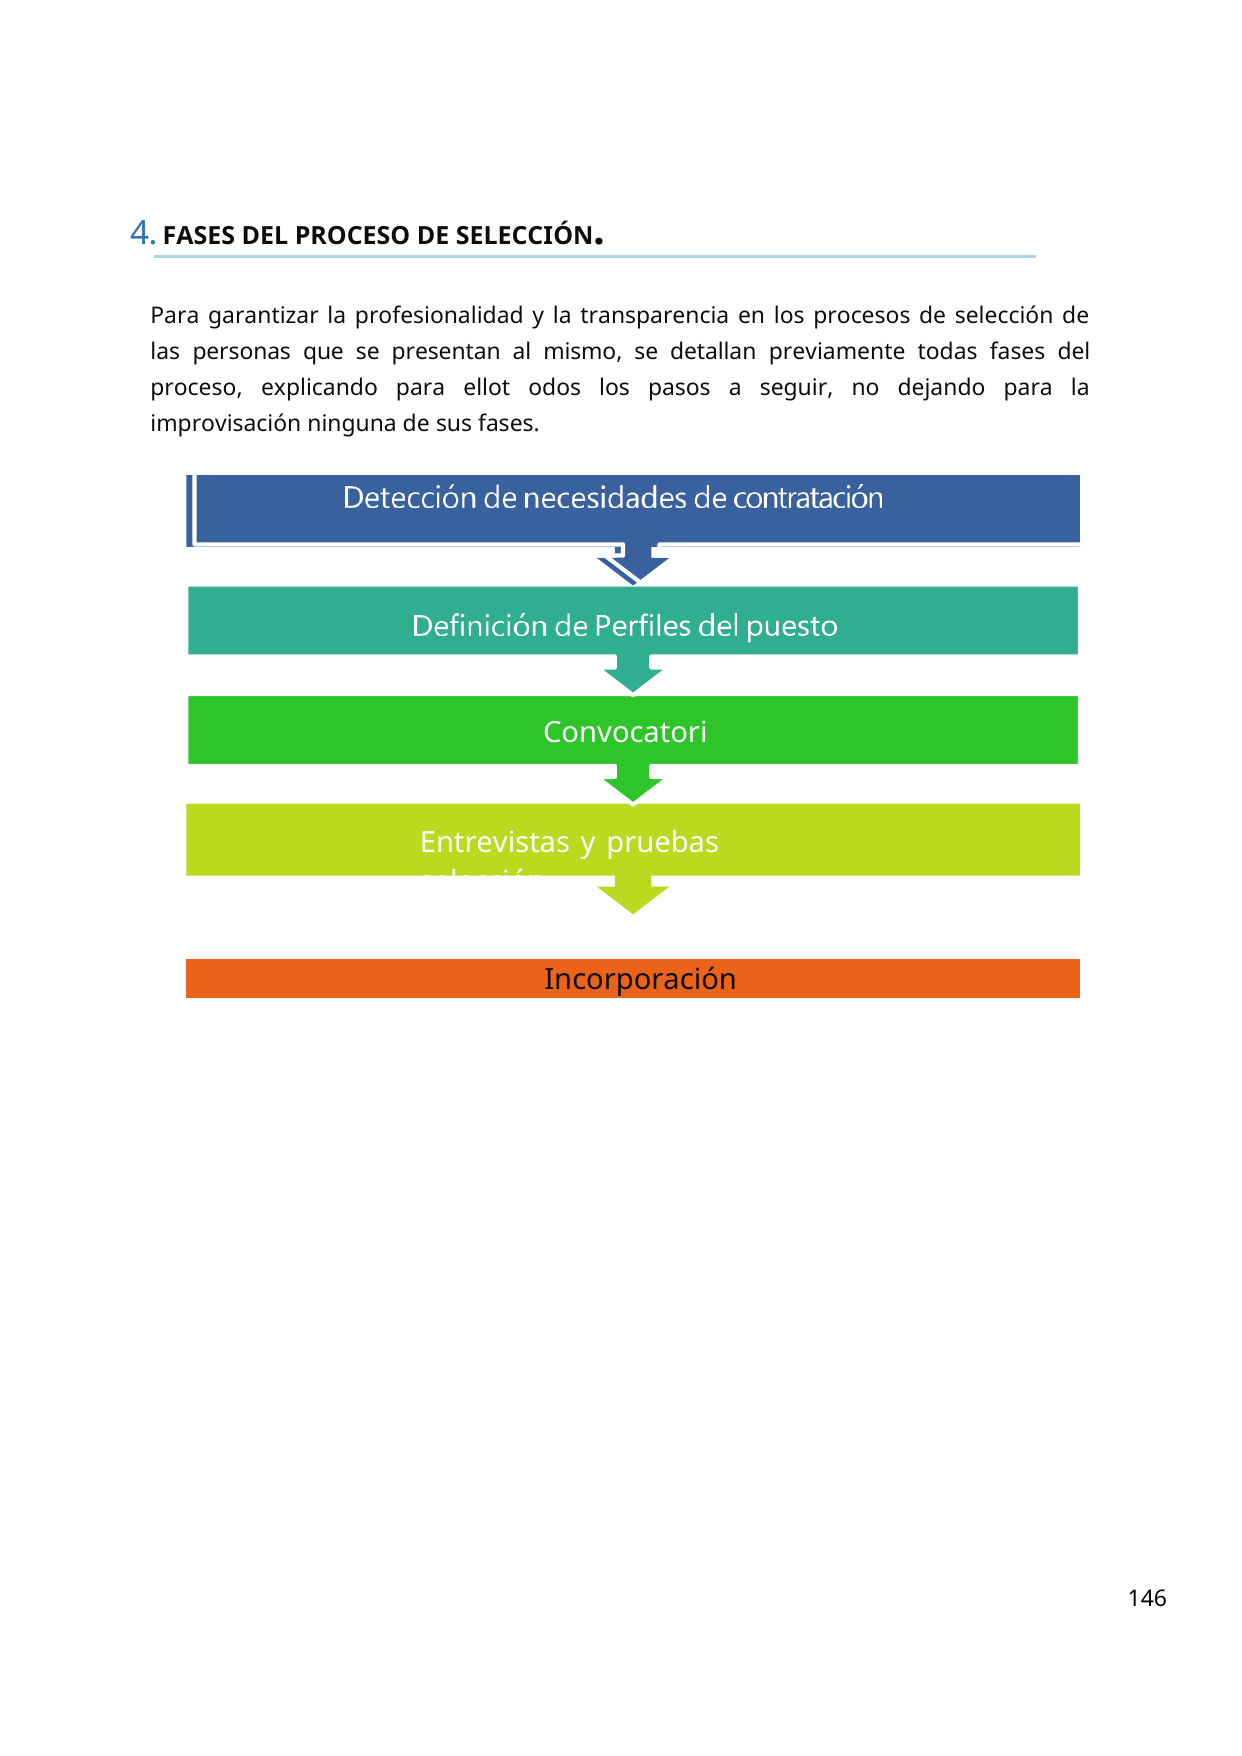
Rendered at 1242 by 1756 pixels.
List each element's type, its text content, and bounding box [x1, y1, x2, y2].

text Para garantizar la profesionalidad y la transparencia en los procesos de selección de las personas que se presentan al mismo, se detallan previamente todas fases del proceso, explicando para ellot odos los pasos a seguir, no dejando para la improvisación ninguna de sus fases. [150, 299, 1091, 438]
text Incorporación [186, 958, 1167, 998]
list FASES DEL PROCESO DE SELECCIÓN. [130, 209, 1167, 253]
